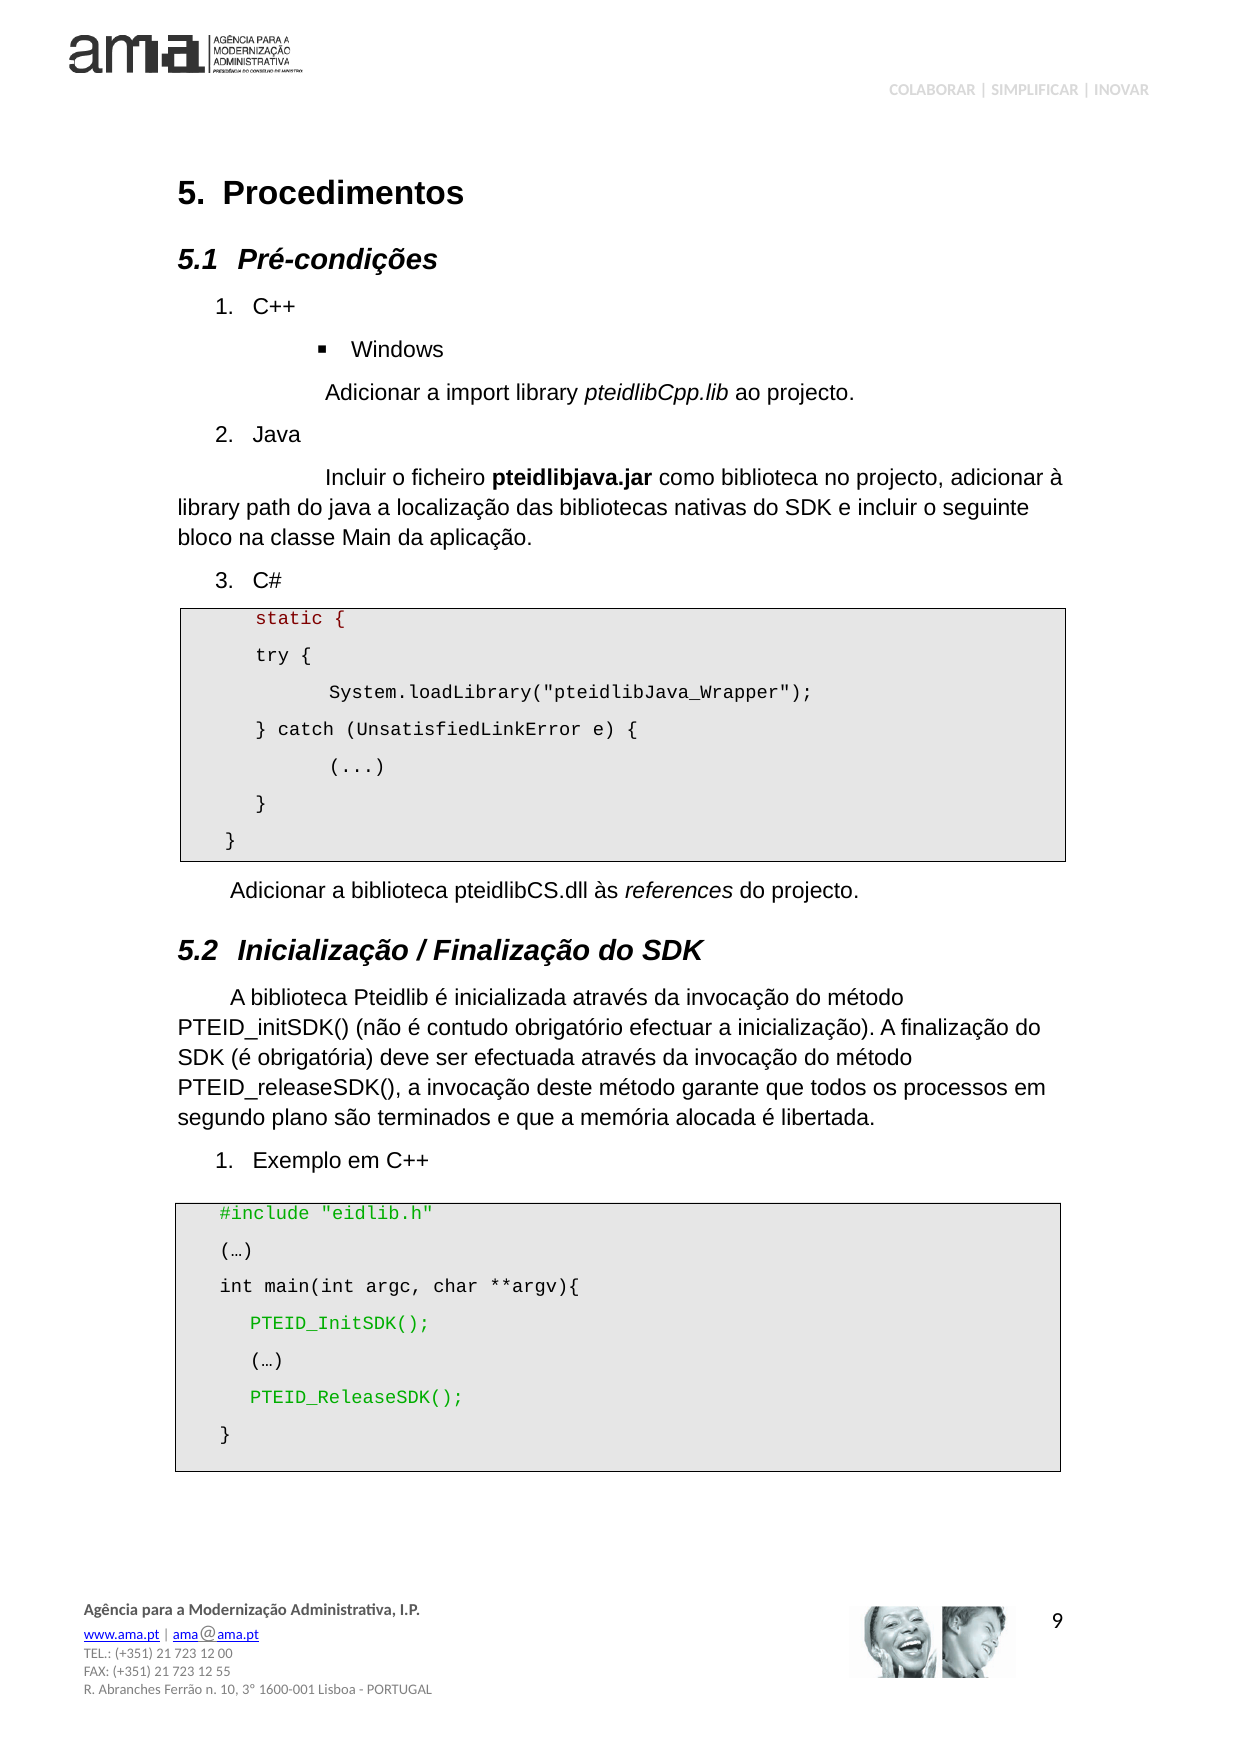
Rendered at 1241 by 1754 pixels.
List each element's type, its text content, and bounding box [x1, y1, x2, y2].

list (…) [176, 1351, 1060, 1372]
list #include "eidlib.h" [176, 1204, 1060, 1225]
list } [176, 1425, 1060, 1446]
list Windows [313, 336, 1063, 362]
picture [849, 1606, 1017, 1678]
text try { [181, 646, 1065, 667]
text (...) [181, 757, 1065, 778]
subtitle Inicialização / Finalização do SDK [177, 932, 1063, 966]
list int main(int argc, char **argv){ [176, 1277, 1060, 1298]
subtitle Pré-condições [177, 242, 1063, 276]
text Incluir o ficheiro pteidlibjava.jar como biblioteca no projecto, adicionar à library path do java a localização das bibliotecas nativas do SDK e incluir o seguinte bloco na classe Main da aplicação. [177, 464, 1063, 551]
text A biblioteca Pteidlib é inicializada através da invocação do método PTEID_initSDK() (não é contudo obrigatório efectuar a inicialização). A finalização do SDK (é obrigatória) deve ser efectuada através da invocação do método PTEID_releaseSDK(), a invocação deste método garante que todos os processos em segundo plano são terminados e que a memória alocada é libertada. [177, 983, 1063, 1131]
text } [181, 830, 1065, 852]
picture [69, 35, 303, 73]
text Adicionar a biblioteca pteidlibCS.dll às references do projecto. [177, 610, 1063, 904]
list PTEID_ReleaseSDK(); [176, 1388, 1060, 1409]
text System.loadLibrary("pteidlibJava_Wrapper"); [181, 683, 1065, 704]
list C# [215, 567, 1063, 593]
text } [181, 793, 1065, 815]
text } catch (UnsatisfiedLinkError e) { [181, 720, 1065, 741]
text static { [181, 609, 1065, 630]
list C++ [215, 293, 1063, 319]
list (…) [176, 1240, 1060, 1262]
list Java [215, 421, 1063, 447]
subtitle Procedimentos [177, 173, 1063, 211]
list Exemplo em C++ [215, 1147, 1063, 1173]
list PTEID_InitSDK(); [176, 1314, 1060, 1335]
text Adicionar a import library pteidlibCpp.lib ao projecto. [177, 378, 1063, 405]
